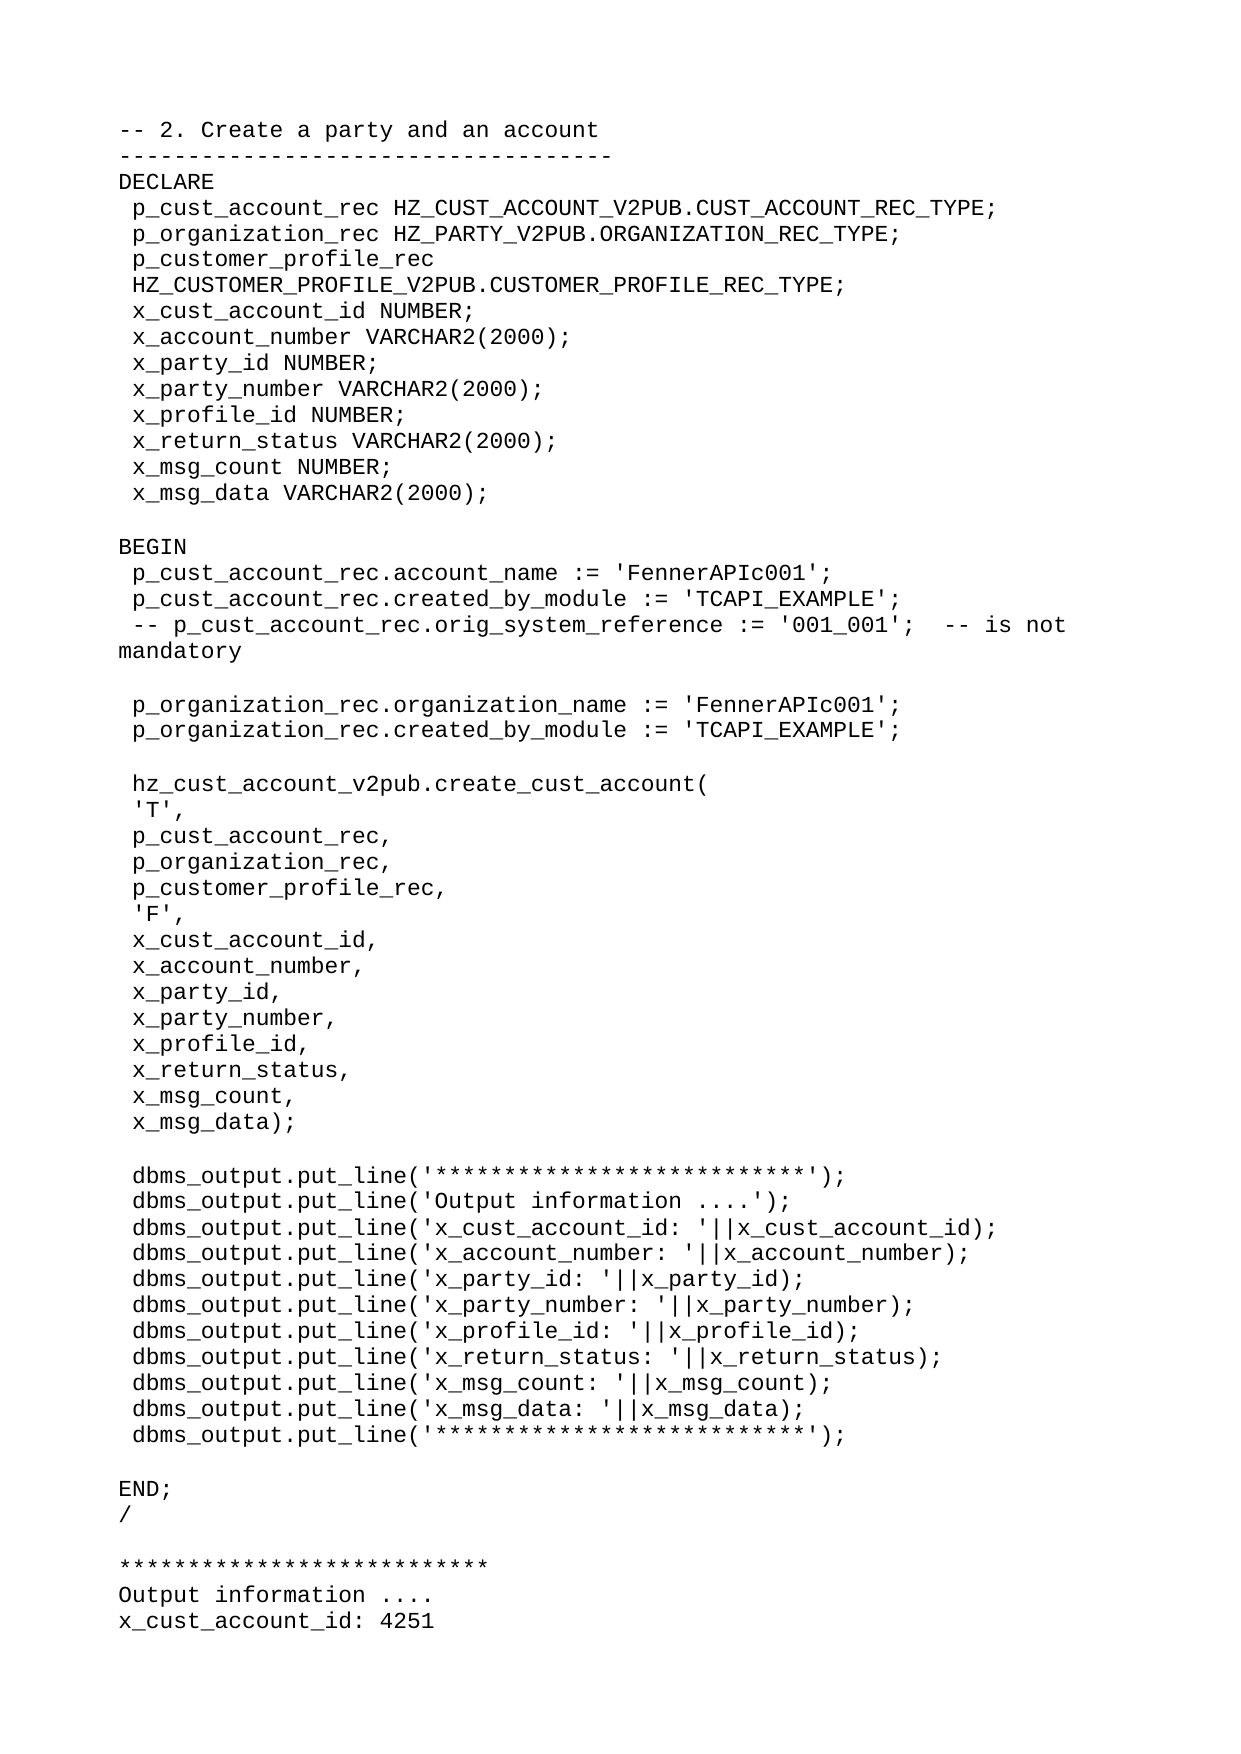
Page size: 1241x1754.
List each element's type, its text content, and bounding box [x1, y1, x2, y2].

text dbms_output.put_line('x_msg_count: '||x_msg_count); [118, 1371, 1122, 1397]
text DECLARE [118, 170, 1122, 196]
text p_cust_account_rec.account_name := 'FennerAPIc001'; [118, 561, 1122, 587]
text p_customer_profile_rec [118, 248, 1122, 274]
text x_account_number, [118, 954, 1122, 980]
text x_msg_count, [118, 1084, 1122, 1110]
text dbms_output.put_line('Output information ....'); [118, 1190, 1122, 1216]
text x_cust_account_id NUMBER; [118, 300, 1122, 326]
text x_party_id NUMBER; [118, 352, 1122, 377]
text p_customer_profile_rec, [118, 877, 1122, 902]
text p_cust_account_rec.created_by_module := 'TCAPI_EXAMPLE'; [118, 587, 1122, 613]
text ------------------------------------ [118, 144, 1122, 170]
text x_account_number VARCHAR2(2000); [118, 326, 1122, 352]
text END; [118, 1477, 1122, 1503]
text x_msg_data); [118, 1110, 1122, 1136]
text p_organization_rec, [118, 851, 1122, 877]
text dbms_output.put_line('x_party_number: '||x_party_number); [118, 1294, 1122, 1319]
text p_organization_rec.organization_name := 'FennerAPIc001'; [118, 693, 1122, 719]
text p_cust_account_rec, [118, 825, 1122, 851]
text -- p_cust_account_rec.orig_system_reference := '001_001'; -- is not mandatory [118, 613, 1122, 665]
text x_cust_account_id: 4251 [118, 1609, 1122, 1635]
text 'F', [118, 902, 1122, 928]
text x_profile_id, [118, 1032, 1122, 1058]
text p_organization_rec.created_by_module := 'TCAPI_EXAMPLE'; [118, 719, 1122, 745]
text *************************** [118, 1557, 1122, 1583]
text dbms_output.put_line('x_cust_account_id: '||x_cust_account_id); [118, 1216, 1122, 1242]
text -- 2. Create a party and an account [118, 118, 1122, 144]
text / [118, 1503, 1122, 1529]
text x_party_number, [118, 1006, 1122, 1032]
text x_party_number VARCHAR2(2000); [118, 377, 1122, 403]
text x_party_id, [118, 980, 1122, 1006]
text dbms_output.put_line('x_return_status: '||x_return_status); [118, 1346, 1122, 1371]
text dbms_output.put_line('x_party_id: '||x_party_id); [118, 1268, 1122, 1294]
text hz_cust_account_v2pub.create_cust_account( [118, 773, 1122, 799]
text x_msg_count NUMBER; [118, 455, 1122, 481]
text dbms_output.put_line('x_account_number: '||x_account_number); [118, 1242, 1122, 1268]
text dbms_output.put_line('x_profile_id: '||x_profile_id); [118, 1319, 1122, 1346]
text HZ_CUSTOMER_PROFILE_V2PUB.CUSTOMER_PROFILE_REC_TYPE; [118, 274, 1122, 300]
text p_organization_rec HZ_PARTY_V2PUB.ORGANIZATION_REC_TYPE; [118, 222, 1122, 248]
text x_msg_data VARCHAR2(2000); [118, 481, 1122, 507]
text dbms_output.put_line('***************************'); [118, 1164, 1122, 1190]
text Output information .... [118, 1583, 1122, 1609]
text dbms_output.put_line('x_msg_data: '||x_msg_data); [118, 1397, 1122, 1423]
text 'T', [118, 799, 1122, 825]
text x_profile_id NUMBER; [118, 403, 1122, 429]
text p_cust_account_rec HZ_CUST_ACCOUNT_V2PUB.CUST_ACCOUNT_REC_TYPE; [118, 196, 1122, 222]
text x_return_status, [118, 1058, 1122, 1084]
text x_return_status VARCHAR2(2000); [118, 429, 1122, 455]
text dbms_output.put_line('***************************'); [118, 1423, 1122, 1449]
text x_cust_account_id, [118, 928, 1122, 954]
text BEGIN [118, 535, 1122, 561]
